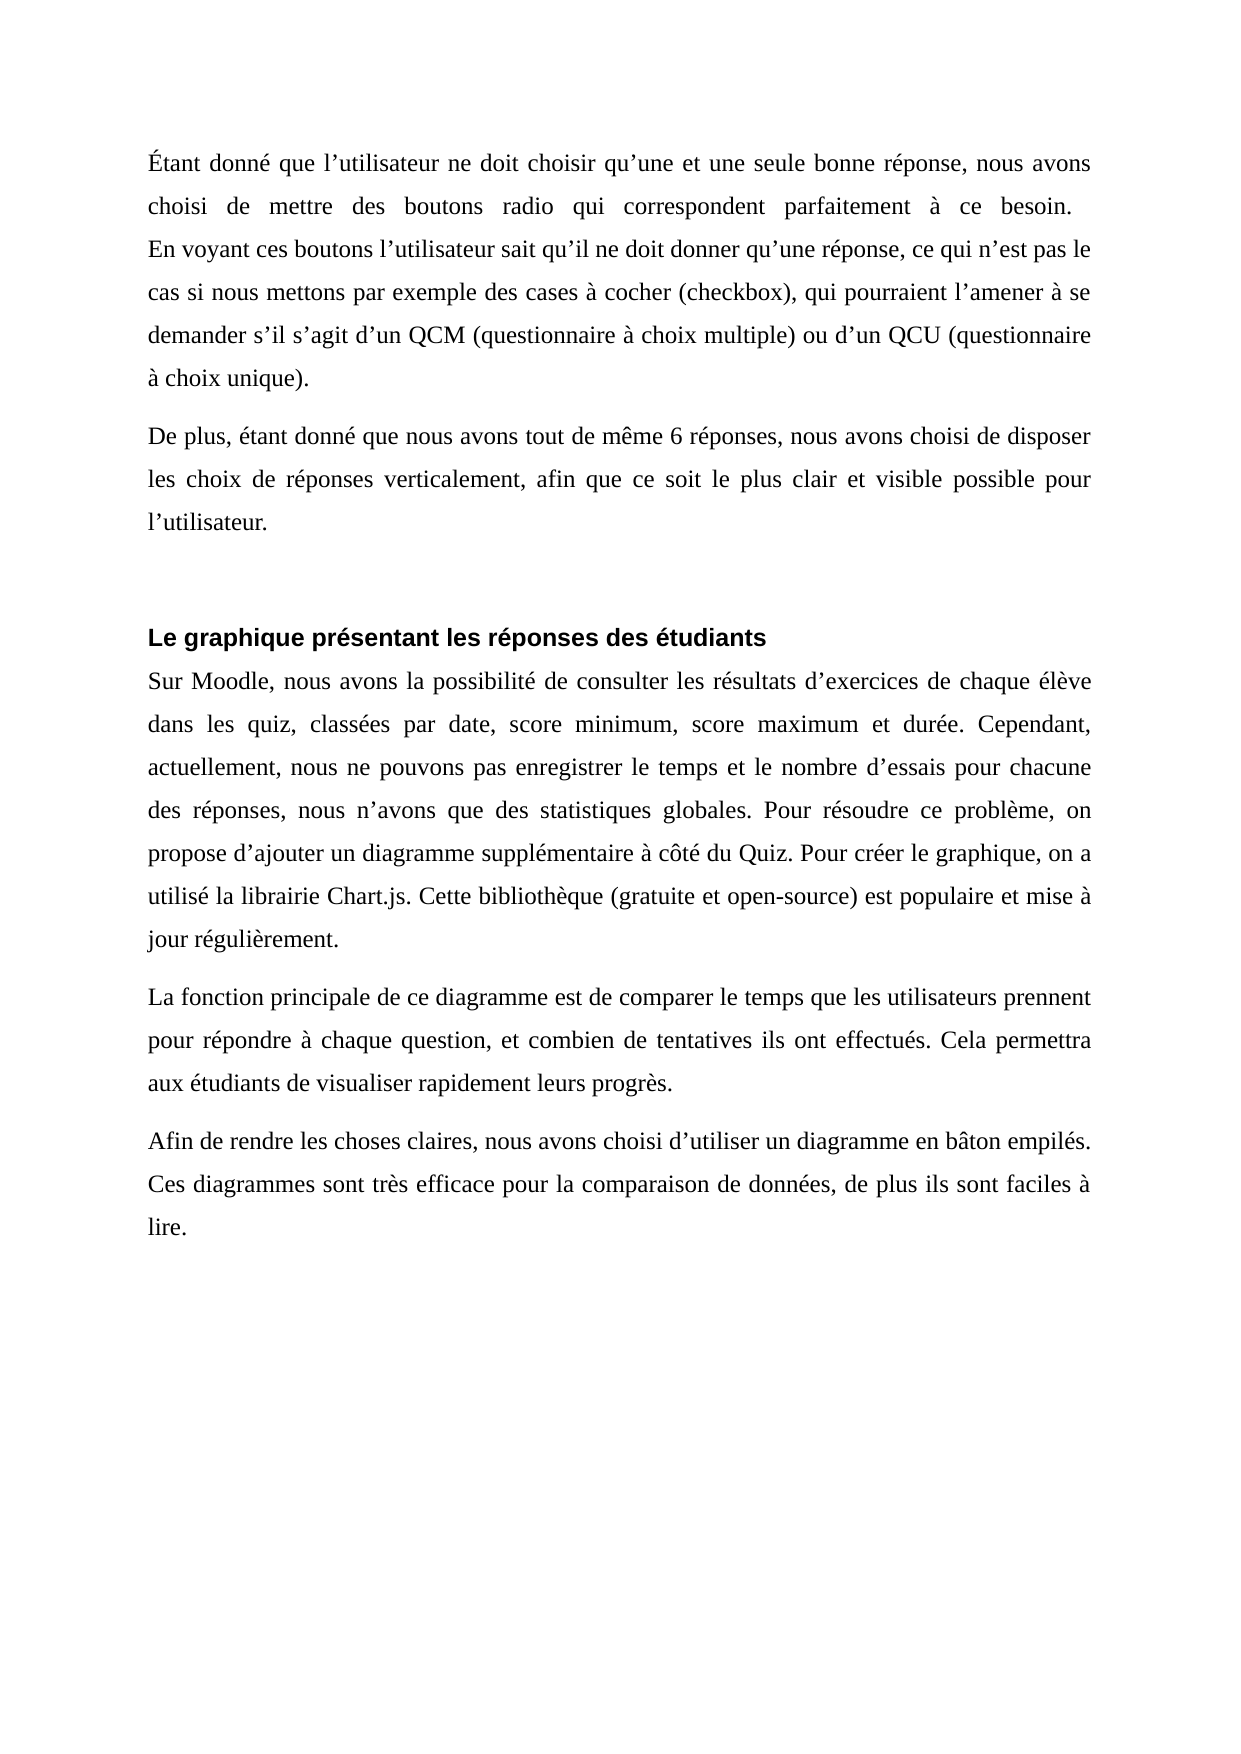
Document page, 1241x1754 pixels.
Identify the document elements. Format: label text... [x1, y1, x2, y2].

text Étant donné que l’utilisateur ne doit choisir qu’une et une seule bonne réponse, nous avons choisi de mettre des boutons radio qui correspondent parfaitement à ce besoin. En voyant ces boutons l’utilisateur sait qu’il ne doit donner qu’une réponse, ce qui n’est pas le cas si nous mettons par exemple des cases à cocher (checkbox), qui pourraient l’amener à se demander s’il s’agit d’un QCM (questionnaire à choix multiple) ou d’un QCU (questionnaire à choix unique). [148, 148, 1092, 392]
text Sur Moodle, nous avons la possibilité de consulter les résultats d’exercices de chaque élève dans les quiz, classées par date, score minimum, score maximum et durée. Cependant, actuellement, nous ne pouvons pas enregistrer le temps et le nombre d’essais pour chacune des réponses, nous n’avons que des statistiques globales. Pour résoudre ce problème, on propose d’ajouter un diagramme supplémentaire à côté du Quiz. Pour créer le graphique, on a utilisé la librairie Chart.js. Cette bibliothèque (gratuite et open-source) est populaire et mise à jour régulièrement. [148, 666, 1092, 953]
text La fonction principale de ce diagramme est de comparer le temps que les utilisateurs prennent pour répondre à chaque question, et combien de tentatives ils ont effectués. Cela permettra aux étudiants de visualiser rapidement leurs progrès. [148, 982, 1092, 1097]
subtitle Le graphique présentant les réponses des étudiants [148, 623, 1092, 651]
text Afin de rendre les choses claires, nous avons choisi d’utiliser un diagramme en bâton empilés. Ces diagrammes sont très efficace pour la comparaison de données, de plus ils sont faciles à lire. [148, 1126, 1092, 1241]
text De plus, étant donné que nous avons tout de même 6 réponses, nous avons choisi de disposer les choix de réponses verticalement, afin que ce soit le plus clair et visible possible pour l’utilisateur. [148, 421, 1092, 536]
